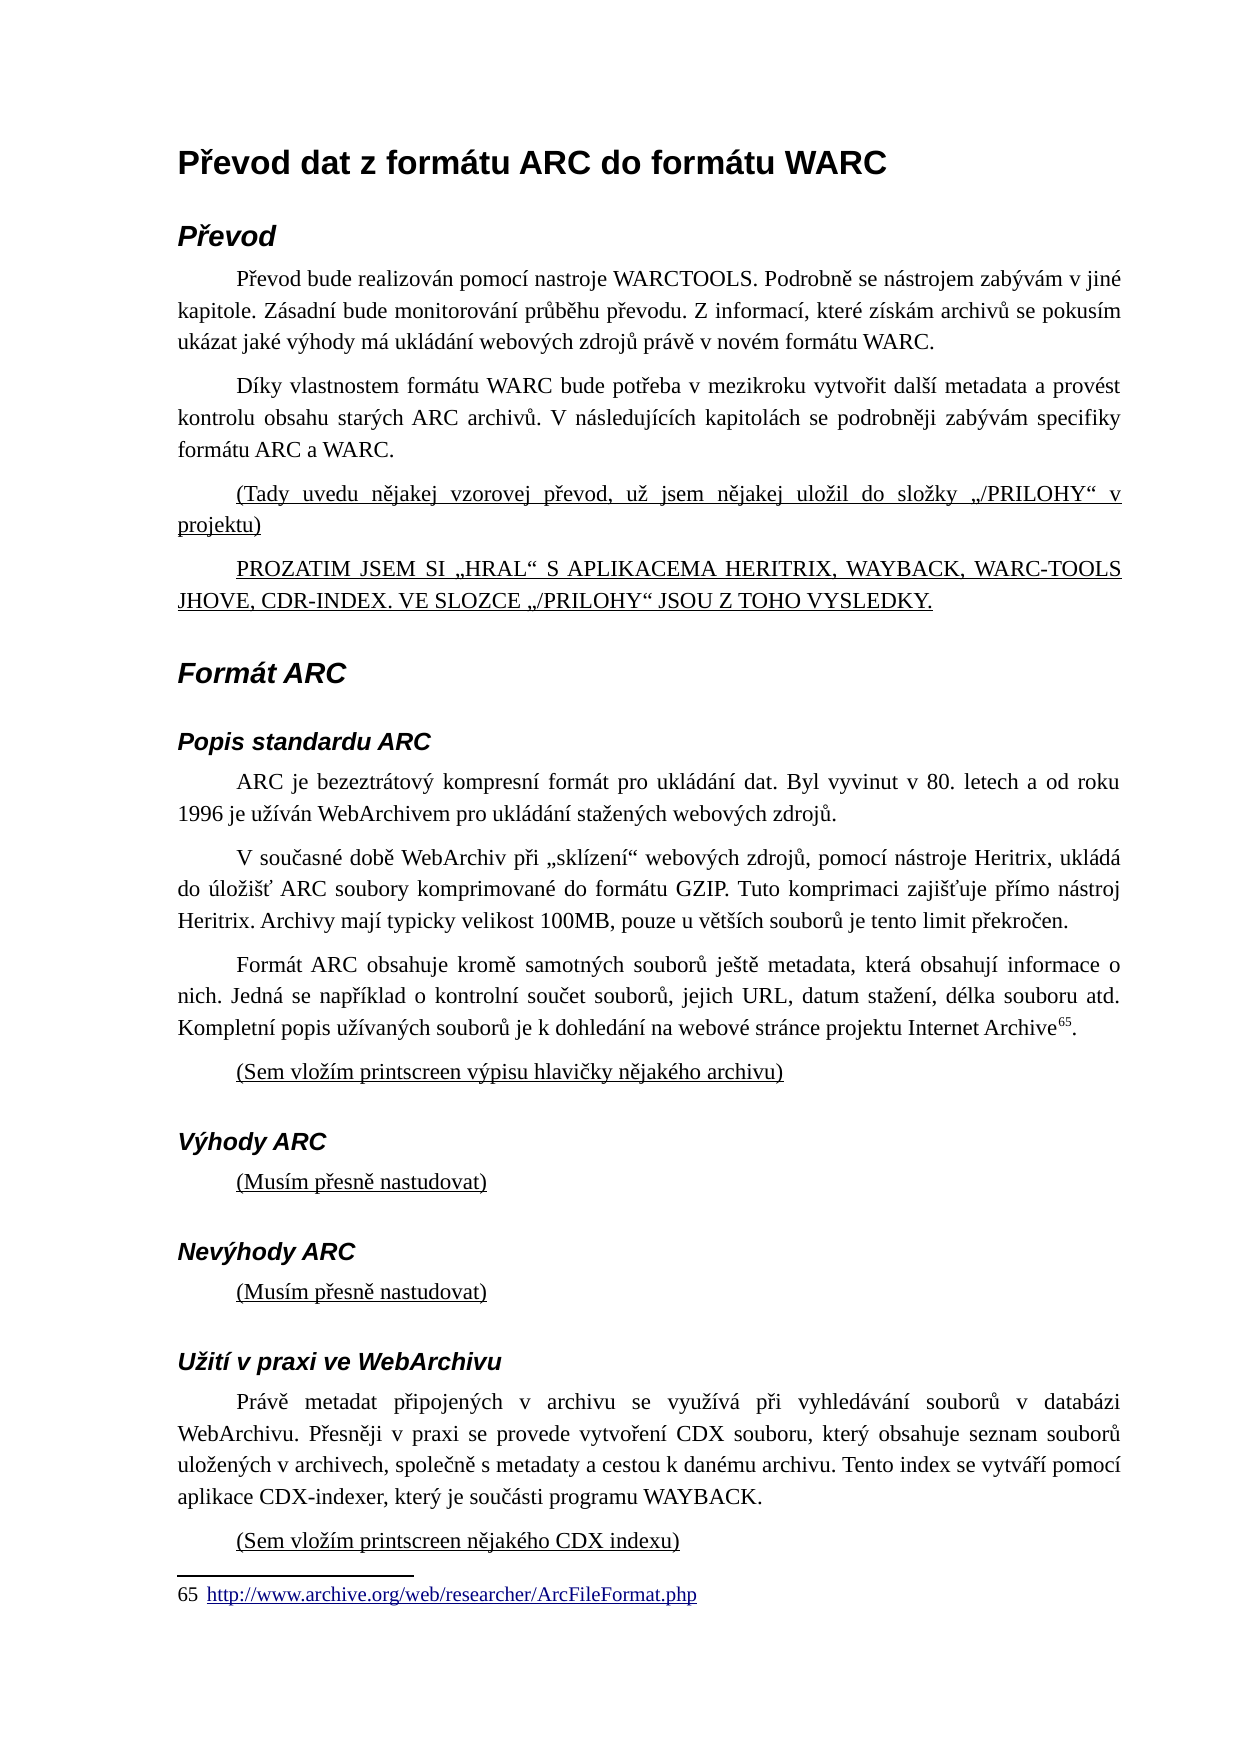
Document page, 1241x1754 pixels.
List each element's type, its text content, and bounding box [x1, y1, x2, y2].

subtitle Popis standardu ARC [177, 727, 1122, 756]
text (Sem vložím printscreen výpisu hlavičky nějakého archivu) [177, 1058, 1122, 1084]
subtitle Užití v praxi ve WebArchivu [177, 1347, 1122, 1376]
text Formát ARC obsahuje kromě samotných souborů ještě metadata, která obsahují informace o nich. Jedná se například o kontrolní součet souborů, jejich URL, datum stažení, délka souboru atd. Kompletní popis užívaných souborů je k dohledání na webové stránce projektu Internet Archive. [177, 951, 1122, 1040]
subtitle Převod dat z formátu ARC do formátu WARC [177, 143, 1122, 182]
text ARC je bezeztrátový kompresní formát pro ukládání dat. Byl vyvinut v 80. letech a od roku 1996 je užíván WebArchivem pro ukládání stažených webových zdrojů. [177, 768, 1122, 826]
text http://www.archive.org/web/researcher/ArcFileFormat.php [177, 1582, 1122, 1606]
text Převod bude realizován pomocí nastroje WARCTOOLS. Podrobně se nástrojem zabývám v jiné kapitole. Zásadní bude monitorování průběhu převodu. Z informací, které získám archivů se pokusím ukázat jaké výhody má ukládání webových zdrojů právě v novém formátu WARC. [177, 265, 1122, 355]
text Díky vlastnostem formátu WARC bude potřeba v mezikroku vytvořit další metadata a provést kontrolu obsahu starých ARC archivů. V následujících kapitolách se podrobněji zabývám specifiky formátu ARC a WARC. [177, 372, 1122, 462]
text (Musím přesně nastudovat) [177, 1168, 1122, 1194]
text Právě metadat připojených v archivu se využívá při vyhledávání souborů v databázi WebArchivu. Přesněji v praxi se provede vytvoření CDX souboru, který obsahuje seznam souborů uložených v archivech, společně s metadaty a cestou k danému archivu. Tento index se vytváří pomocí aplikace CDX-indexer, který je součásti programu WAYBACK. [177, 1388, 1122, 1509]
text (Musím přesně nastudovat) [177, 1278, 1122, 1304]
subtitle Převod [177, 219, 1122, 253]
text V současné době WebArchiv při „sklízení“ webových zdrojů, pomocí nástroje Heritrix, ukládá do úložišť ARC soubory komprimované do formátu GZIP. Tuto komprimaci zajišťuje přímo nástroj Heritrix. Archivy mají typicky velikost 100MB, pouze u větších souborů je tento limit překročen. [177, 844, 1122, 933]
text PROZATIM JSEM SI „HRAL“ S APLIKACEMA HERITRIX, WAYBACK, WARC-TOOLS JHOVE, CDR-INDEX. VE SLOZCE „/PRILOHY“ JSOU Z TOHO VYSLEDKY. [177, 555, 1122, 613]
text (Sem vložím printscreen nějakého CDX indexu) [177, 1527, 1122, 1553]
text (Tady uvedu nějakej vzorovej převod, už jsem nějakej uložil do složky „/PRILOHY“ v projektu) [177, 480, 1122, 538]
subtitle Formát ARC [177, 656, 1122, 689]
subtitle Výhody ARC [177, 1127, 1122, 1156]
subtitle Nevýhody ARC [177, 1237, 1122, 1266]
